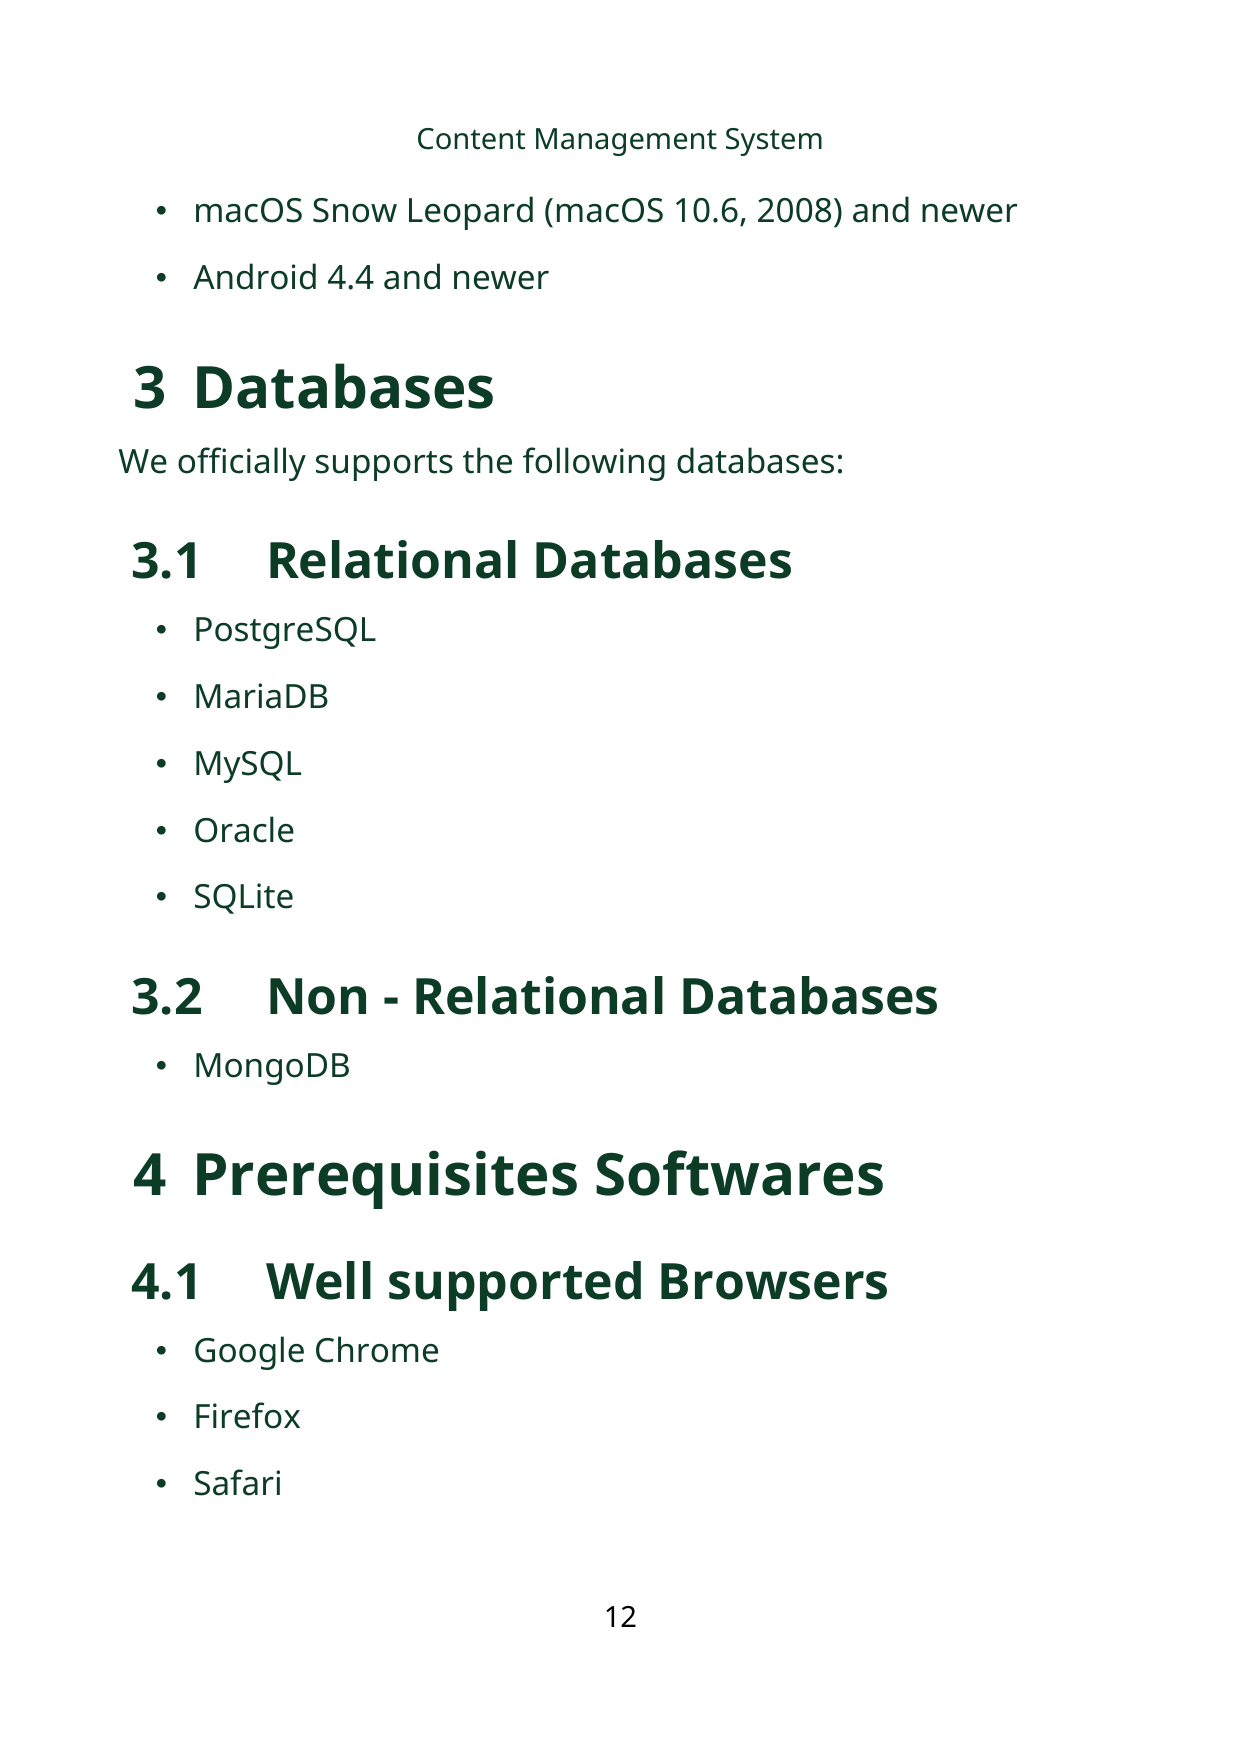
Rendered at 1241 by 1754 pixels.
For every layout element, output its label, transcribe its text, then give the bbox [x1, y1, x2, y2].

subtitle Prerequisites Softwares [118, 1133, 1122, 1213]
subtitle Relational Databases [118, 525, 1122, 593]
list MySQL [156, 739, 1122, 785]
list PostgreSQL [156, 606, 1122, 651]
subtitle Databases [118, 346, 1122, 425]
list MongoDB [156, 1041, 1122, 1087]
list SQLite [156, 873, 1122, 918]
list Safari [156, 1460, 1122, 1506]
list MariaDB [156, 673, 1122, 718]
list Android 4.4 and newer [156, 254, 1122, 299]
list macOS Snow Leopard (macOS 10.6, 2008) and newer [156, 187, 1122, 233]
list Google Chrome [156, 1327, 1122, 1372]
list Firefox [156, 1393, 1122, 1439]
subtitle Non - Relational Databases [118, 961, 1122, 1029]
subtitle Well supported Browsers [118, 1246, 1122, 1314]
text We officially supports the following databases: [118, 438, 1122, 483]
list Oracle [156, 806, 1122, 852]
